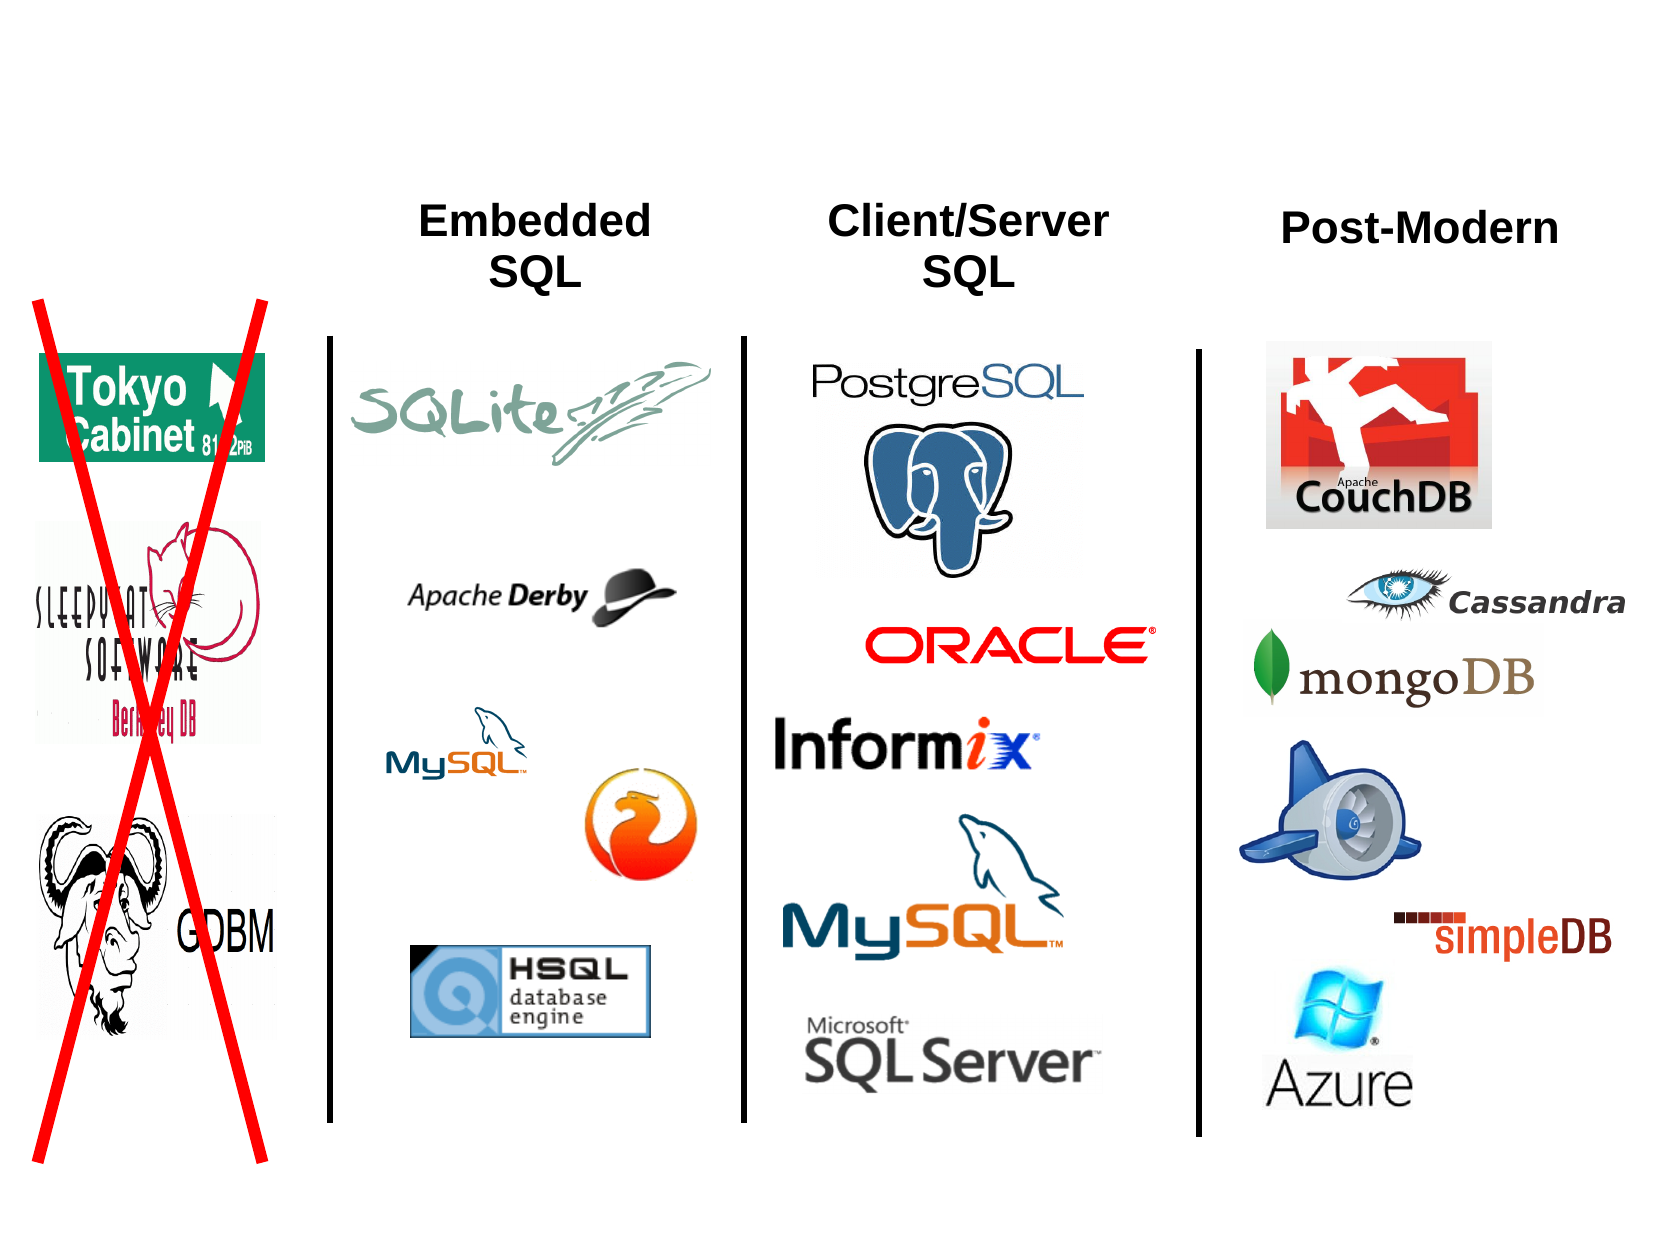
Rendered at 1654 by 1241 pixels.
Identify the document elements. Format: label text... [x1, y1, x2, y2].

picture [584, 768, 698, 882]
picture [179, 814, 277, 1040]
picture [102, 521, 198, 703]
picture [381, 701, 532, 785]
text_box Post-Modern [1265, 194, 1576, 263]
picture [76, 814, 224, 1040]
picture [859, 621, 1160, 670]
picture [1266, 341, 1492, 529]
picture [1236, 565, 1643, 1111]
picture [35, 521, 143, 744]
picture [227, 353, 265, 462]
text_box Client/Server SQL [812, 187, 1126, 308]
text_box Embedded SQL [403, 187, 668, 308]
picture [350, 361, 711, 466]
picture [391, 551, 692, 641]
picture [157, 521, 261, 744]
picture [773, 803, 1074, 971]
picture [773, 712, 1044, 782]
picture [58, 353, 242, 462]
picture [39, 353, 73, 462]
picture [36, 814, 121, 1040]
picture [802, 1014, 1103, 1094]
picture [813, 359, 1084, 578]
picture [410, 945, 651, 1038]
